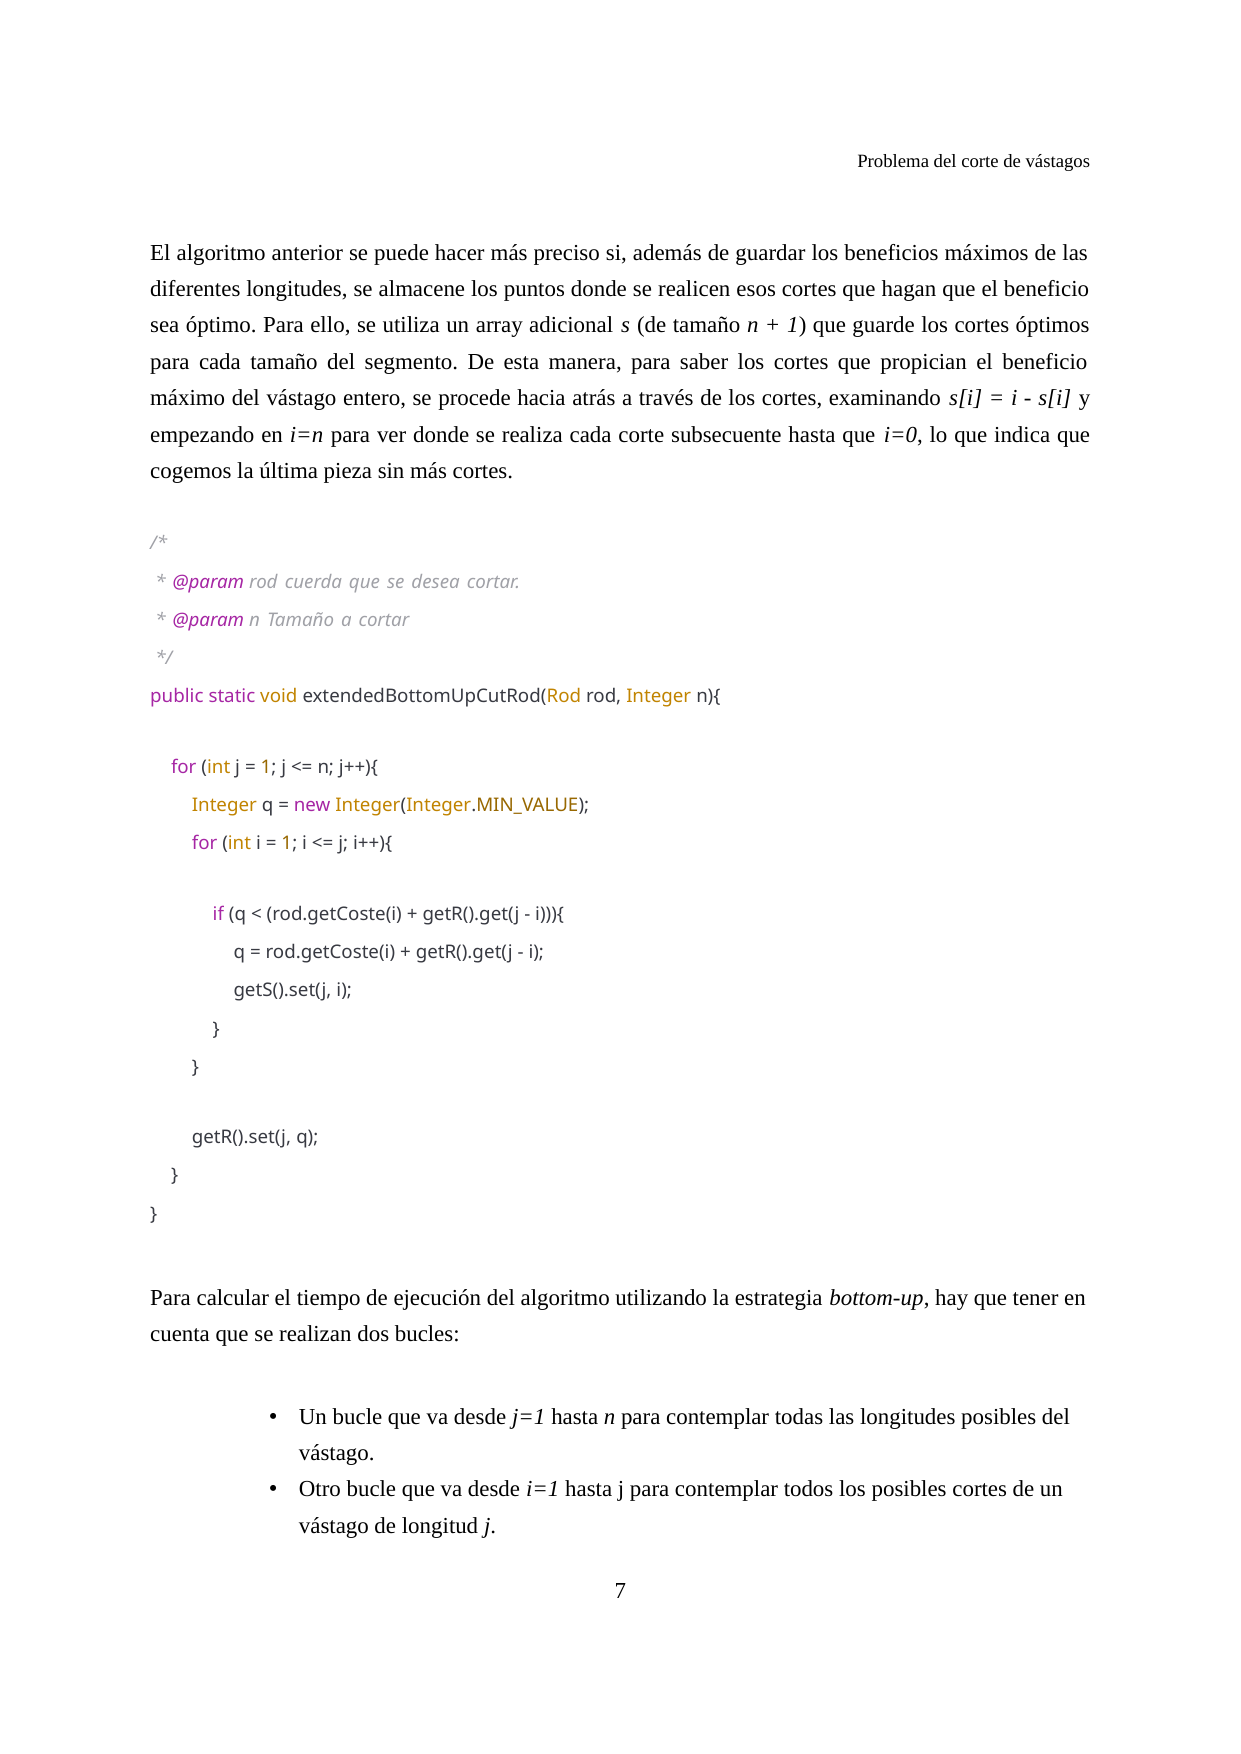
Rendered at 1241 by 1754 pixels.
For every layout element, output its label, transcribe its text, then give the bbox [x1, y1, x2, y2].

list Un bucle que va desde j=1 hasta n para contemplar todas las longitudes posibles del vástago. [269, 1403, 1090, 1465]
text /* [150, 530, 1090, 555]
text getS().set(j, i); [150, 977, 1090, 1002]
text } [150, 1200, 1090, 1226]
text q = rod.getCoste(i) + getR().get(j - i); [150, 938, 1090, 964]
text */ [150, 644, 1090, 670]
text * @param n Tamaño a cortar [150, 606, 1090, 632]
text for (int i = 1; i <= j; i++){ [150, 829, 1090, 855]
text } [150, 1053, 1090, 1078]
text for (int j = 1; j <= n; j++){ [150, 753, 1090, 779]
text Integer q = new Integer(Integer.MIN_VALUE); [150, 791, 1090, 817]
text } [150, 1162, 1090, 1187]
text public static void extendedBottomUpCutRod(Rod rod, Integer n){ [150, 683, 1090, 708]
text * @param rod cuerda que se desea cortar. [150, 568, 1090, 593]
text } [150, 1015, 1090, 1040]
list Otro bucle que va desde i=1 hasta j para contemplar todos los posibles cortes de un vástago de longitud j. [269, 1475, 1090, 1538]
text if (q < (rod.getCoste(i) + getR().get(j - i))){ [150, 900, 1090, 926]
text El algoritmo anterior se puede hacer más preciso si, además de guardar los beneficios máximos de las diferentes longitudes, se almacene los puntos donde se realicen esos cortes que hagan que el beneficio sea óptimo. Para ello, se utiliza un array adicional s (de tamaño n + 1) que guarde los cortes óptimos para cada tamaño del segmento. De esta manera, para saber los cortes que propician el beneficio máximo del vástago entero, se procede hacia atrás a través de los cortes, examinando s[i] = i - s[i] y empezando en i=n para ver donde se realiza cada corte subsecuente hasta que i=0, lo que indica que cogemos la última pieza sin más cortes. [150, 238, 1090, 483]
text getR().set(j, q); [150, 1123, 1090, 1149]
text Para calcular el tiempo de ejecución del algoritmo utilizando la estrategia bottom-up, hay que tener en cuenta que se realizan dos bucles: [150, 1284, 1090, 1347]
